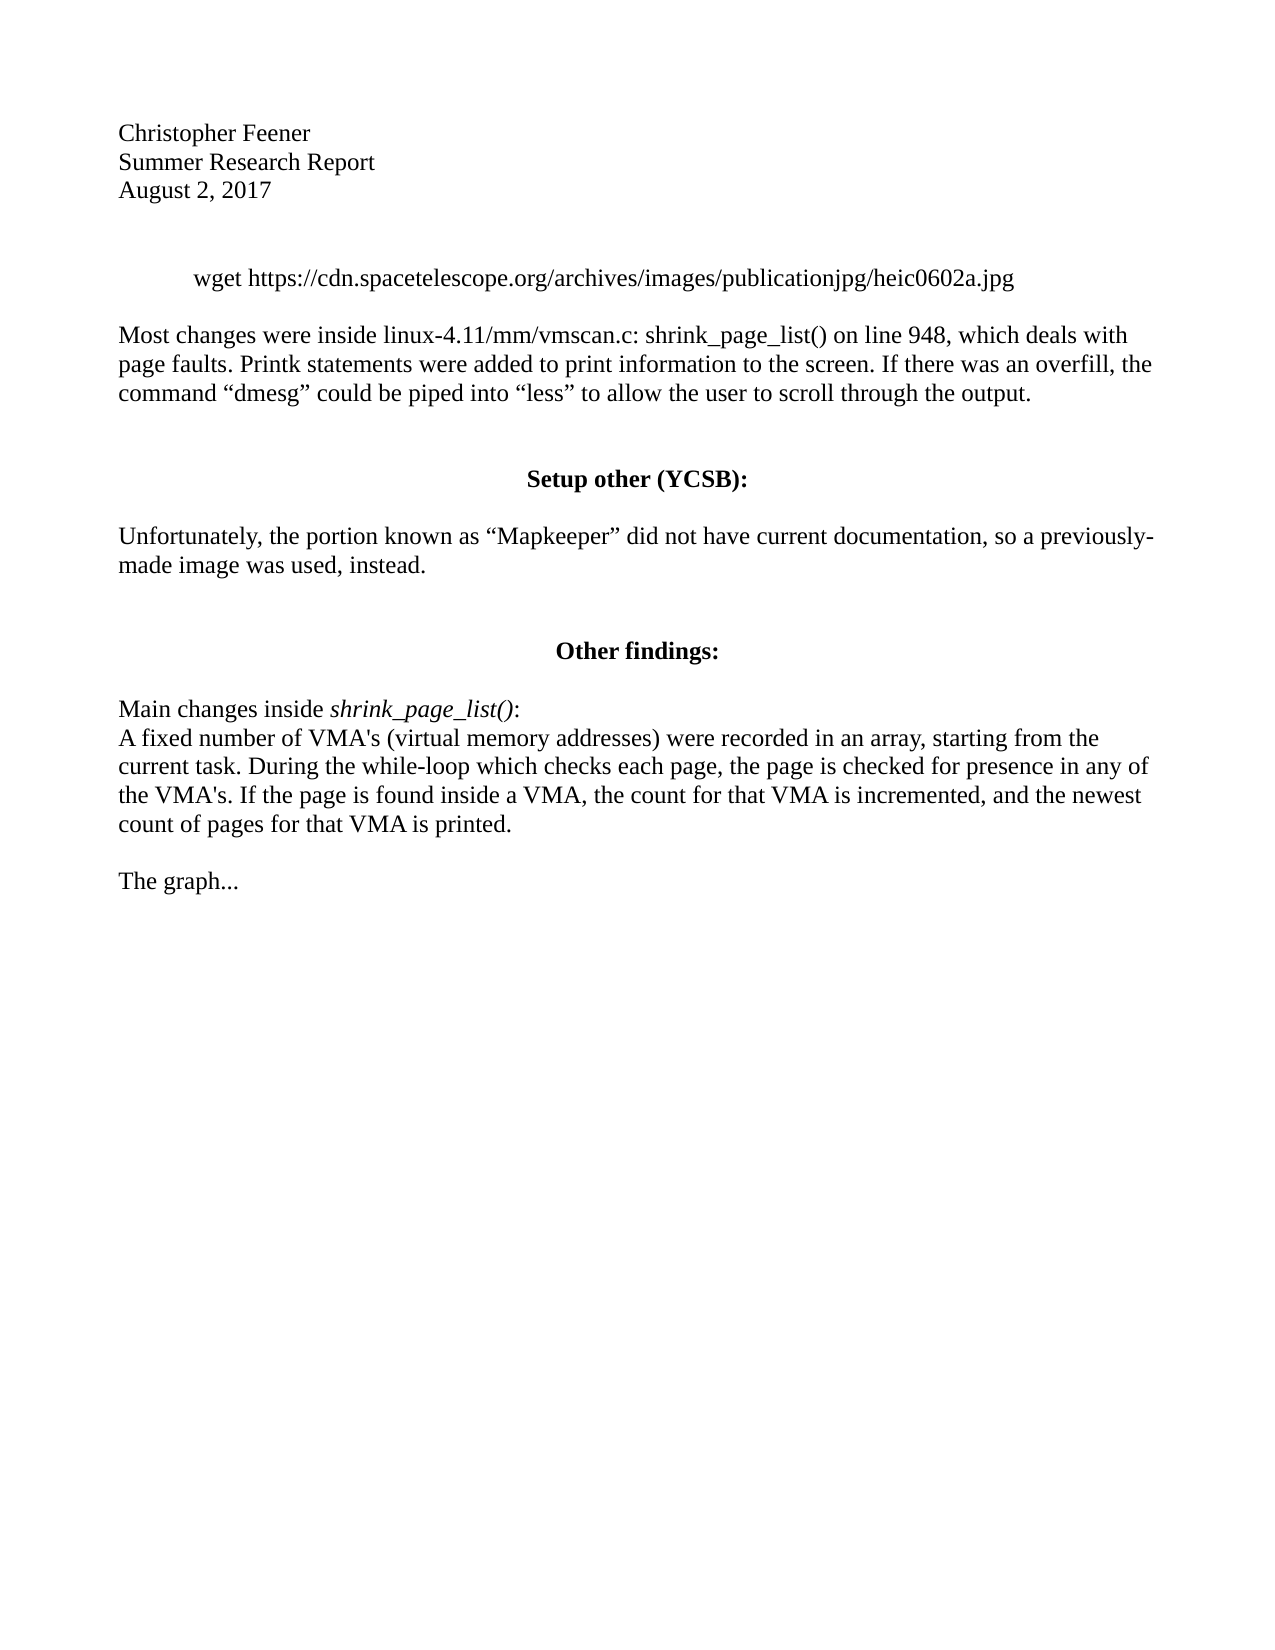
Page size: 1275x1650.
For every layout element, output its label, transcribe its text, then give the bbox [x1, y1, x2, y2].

text Main changes inside shrink_page_list(): [118, 694, 1157, 723]
text Most changes were inside linux-4.11/mm/vmscan.c: shrink_page_list() on line 948, which deals with page faults. Printk statements were added to print information to the screen. If there was an overfill, the command “dmesg” could be piped into “less” to allow the user to scroll through the output. [118, 320, 1157, 406]
text Unfortunately, the portion known as “Mapkeeper” did not have current documentation, so a previously-made image was used, instead. [118, 521, 1157, 579]
text The graph... [118, 866, 1157, 895]
text A fixed number of VMA's (virtual memory addresses) were recorded in an array, starting from the current task. During the while-loop which checks each page, the page is checked for presence in any of the VMA's. If the page is found inside a VMA, the count for that VMA is incremented, and the newest count of pages for that VMA is printed. [118, 723, 1157, 838]
text Other findings: [118, 636, 1157, 665]
text wget https://cdn.spacetelescope.org/archives/images/publicationjpg/heic0602a.jpg [193, 263, 1157, 291]
text Setup other (YCSB): [118, 464, 1157, 493]
